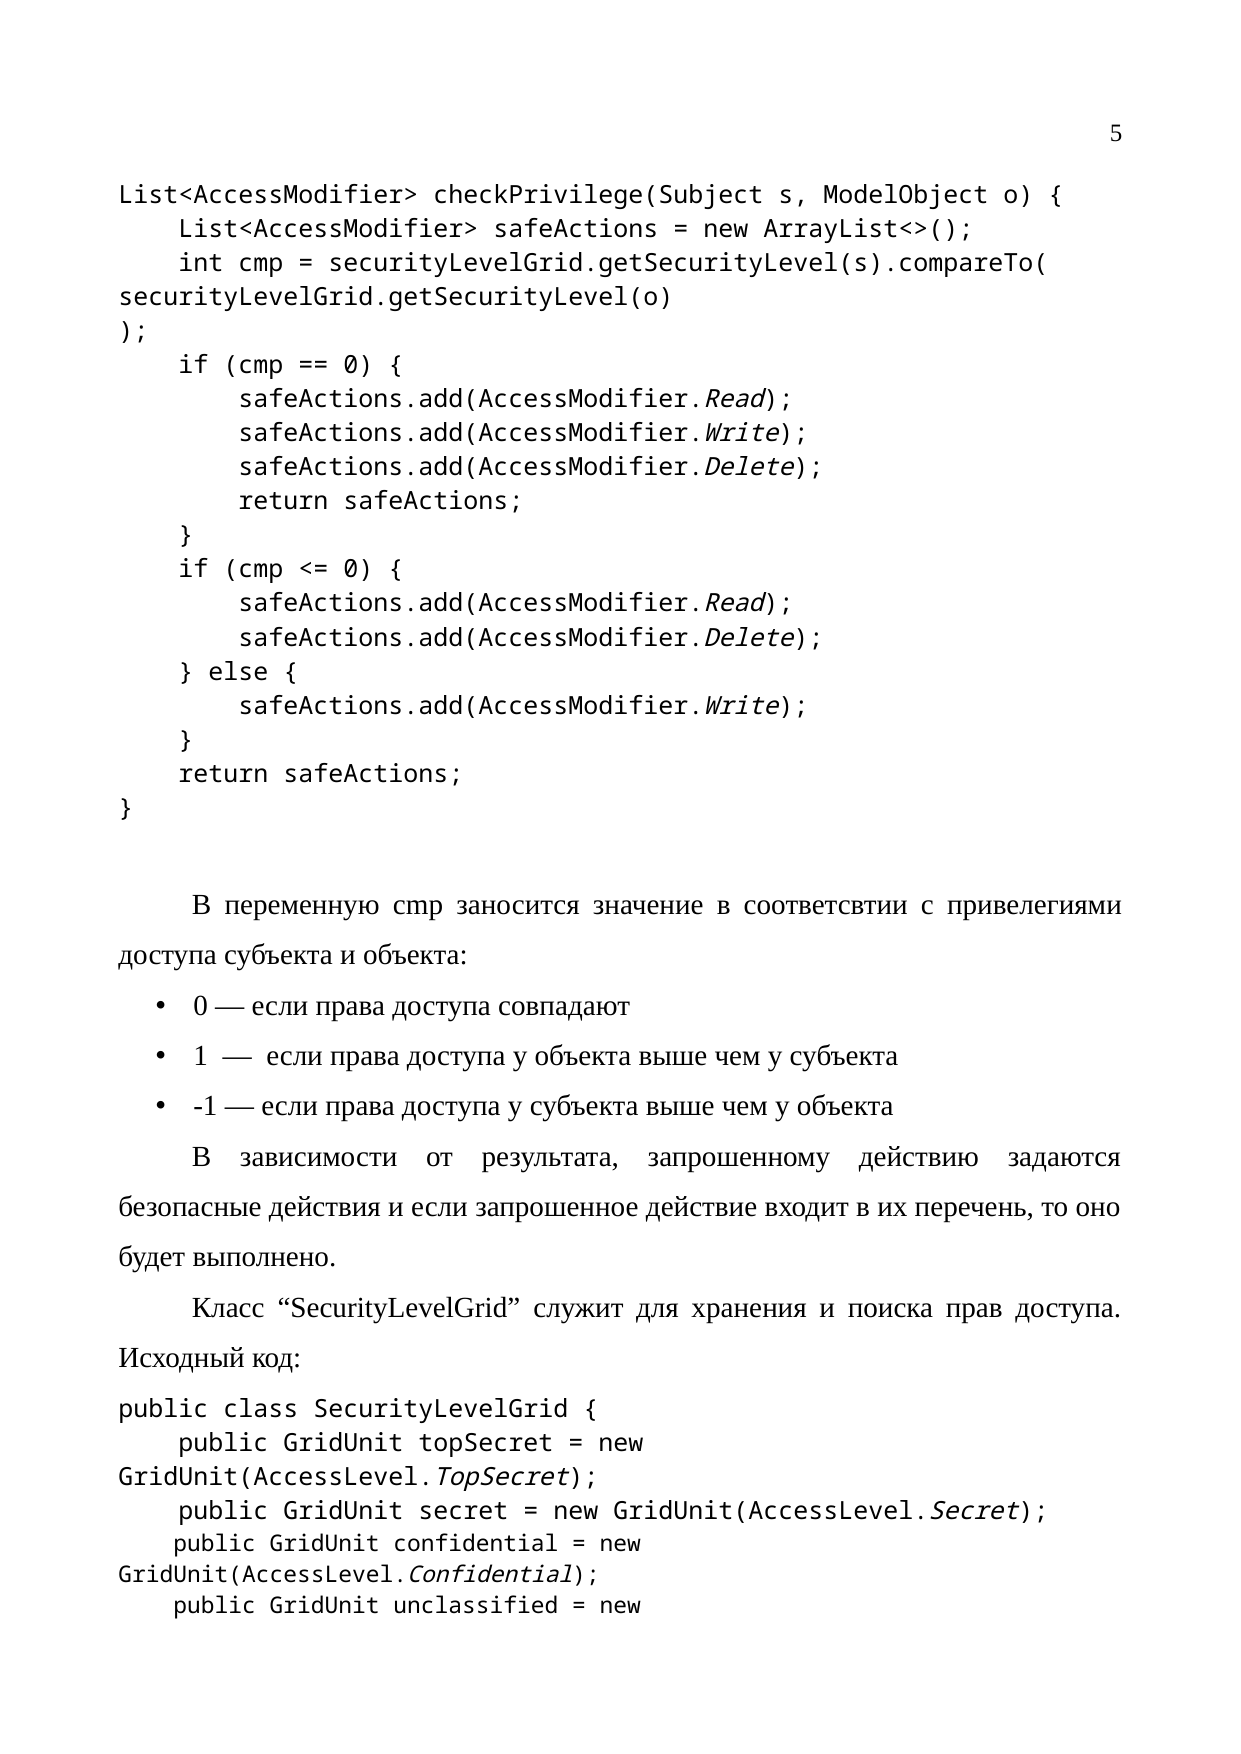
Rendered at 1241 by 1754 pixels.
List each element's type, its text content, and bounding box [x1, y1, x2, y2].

text int cmp = securityLevelGrid.getSecurityLevel(s).compareTo( [118, 244, 1122, 278]
text } [118, 517, 1122, 551]
text safeActions.add(AccessModifier.Write); [118, 687, 1122, 721]
text List<AccessModifier> safeActions = new ArrayList<>(); [118, 210, 1122, 244]
text public GridUnit unclassified = new [118, 1589, 1122, 1621]
text return safeActions; [118, 483, 1122, 517]
text if (cmp == 0) { [118, 347, 1122, 381]
text ); [118, 313, 1122, 347]
text В зависимости от результата, запрошенному действию задаются безопасные действия и если запрошенное действие входит в их перечень, то оно будет выполнено. [118, 1139, 1122, 1273]
text return safeActions; [118, 755, 1122, 789]
list 0 — если права доступа совпадают [156, 988, 1122, 1021]
text public GridUnit confidential = new GridUnit(AccessLevel.Confidential); [118, 1527, 1122, 1589]
text Класс “SecurityLevelGrid” служит для хранения и поиска прав доступа. Исходный код: [118, 1290, 1122, 1374]
text public GridUnit secret = new GridUnit(AccessLevel.Secret); [118, 1493, 1122, 1527]
text safeActions.add(AccessModifier.Delete); [118, 619, 1122, 653]
text safeActions.add(AccessModifier.Read); [118, 585, 1122, 619]
text List<AccessModifier> checkPrivilege(Subject s, ModelObject o) { [118, 176, 1122, 210]
text securityLevelGrid.getSecurityLevel(o) [118, 278, 1122, 313]
text В переменную cmp заносится значение в соответсвтии с привелегиями доступа субъекта и объекта: [118, 887, 1122, 971]
text if (cmp <= 0) { [118, 551, 1122, 585]
list -1 — если права доступа у субъекта выше чем у объекта [156, 1088, 1122, 1122]
text safeActions.add(AccessModifier.Read); [118, 381, 1122, 415]
list 1 — если права доступа у объекта выше чем у субъекта [156, 1038, 1122, 1072]
text safeActions.add(AccessModifier.Write); [118, 415, 1122, 449]
text public class SecurityLevelGrid { [118, 1391, 1122, 1424]
text } [118, 789, 1122, 823]
text } else { [118, 653, 1122, 687]
text } [118, 721, 1122, 755]
text safeActions.add(AccessModifier.Delete); [118, 449, 1122, 483]
text public GridUnit topSecret = new GridUnit(AccessLevel.TopSecret); [118, 1424, 1122, 1493]
